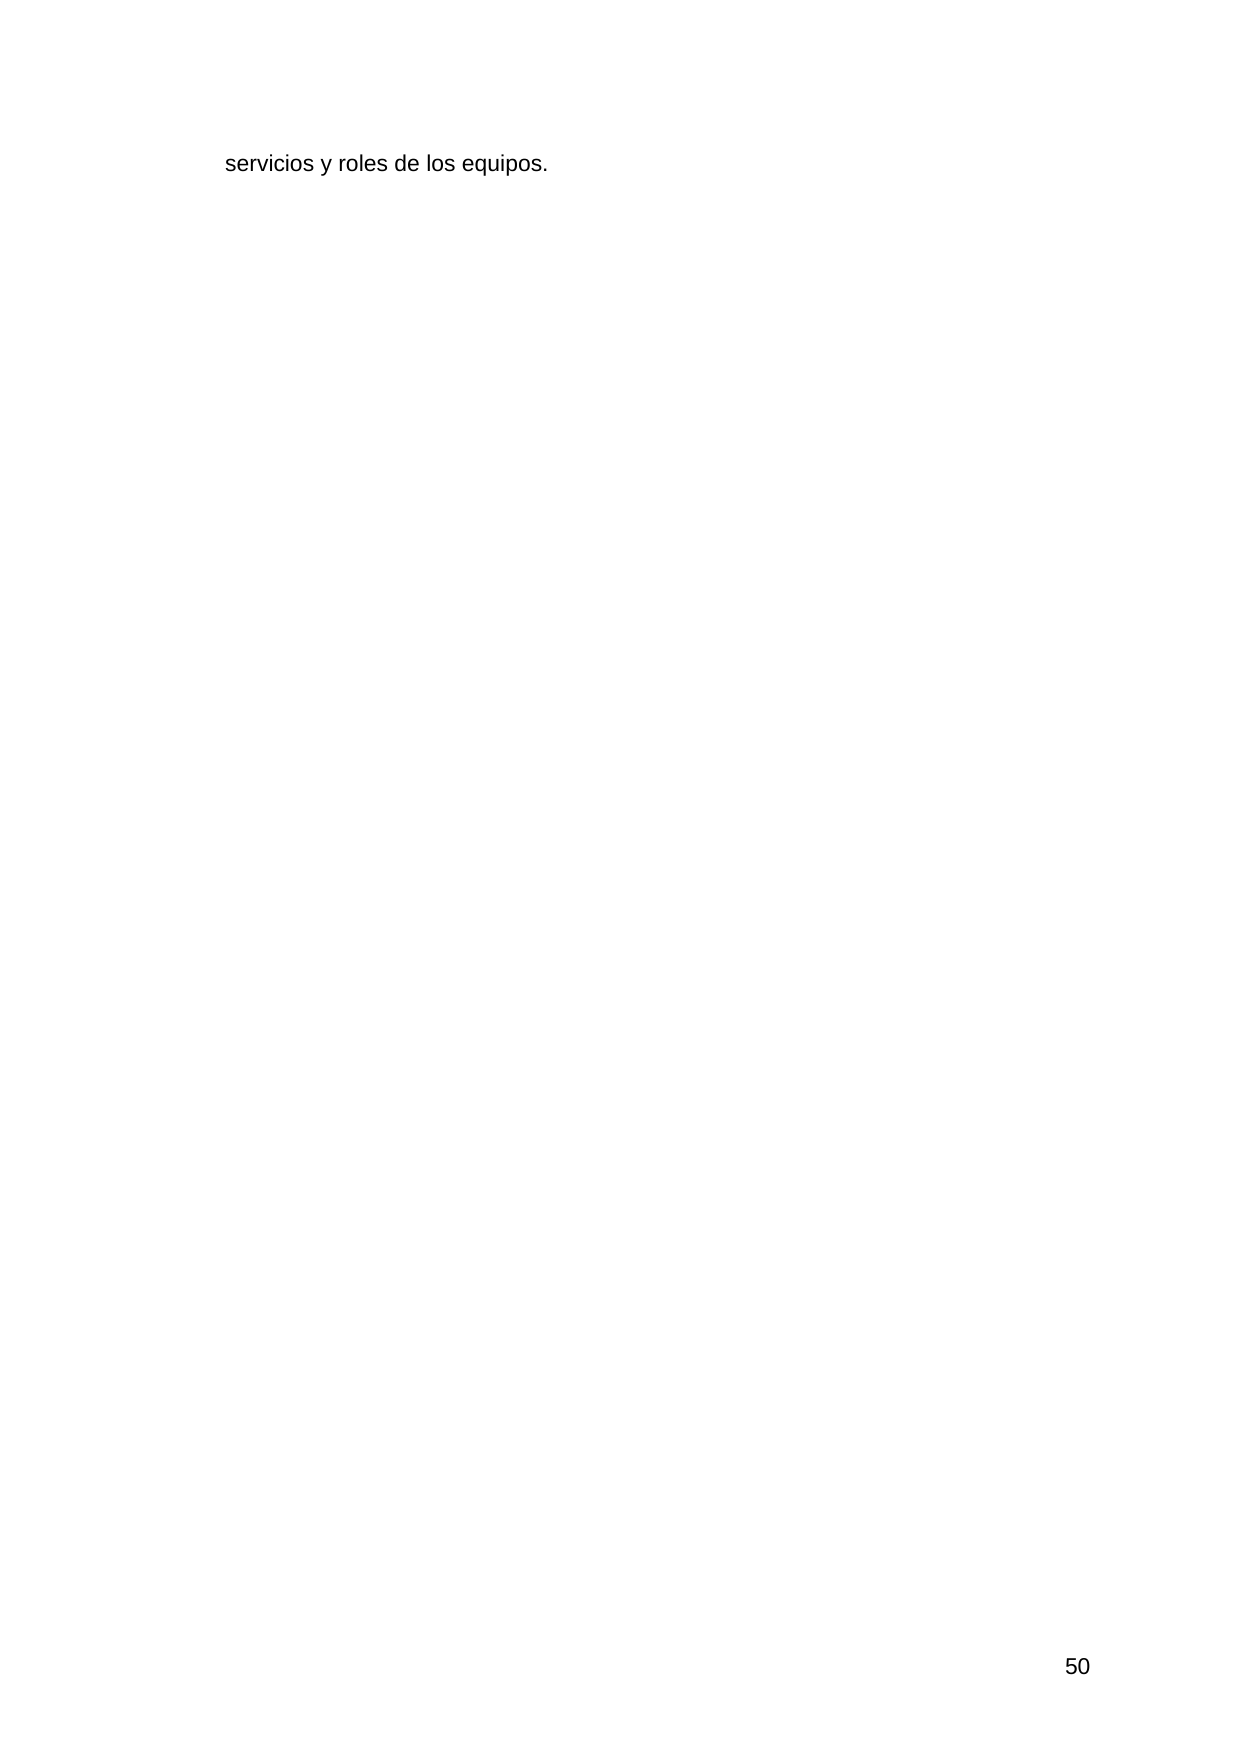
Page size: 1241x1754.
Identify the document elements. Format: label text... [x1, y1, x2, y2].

list servicios y roles de los equipos. [187, 150, 1090, 203]
